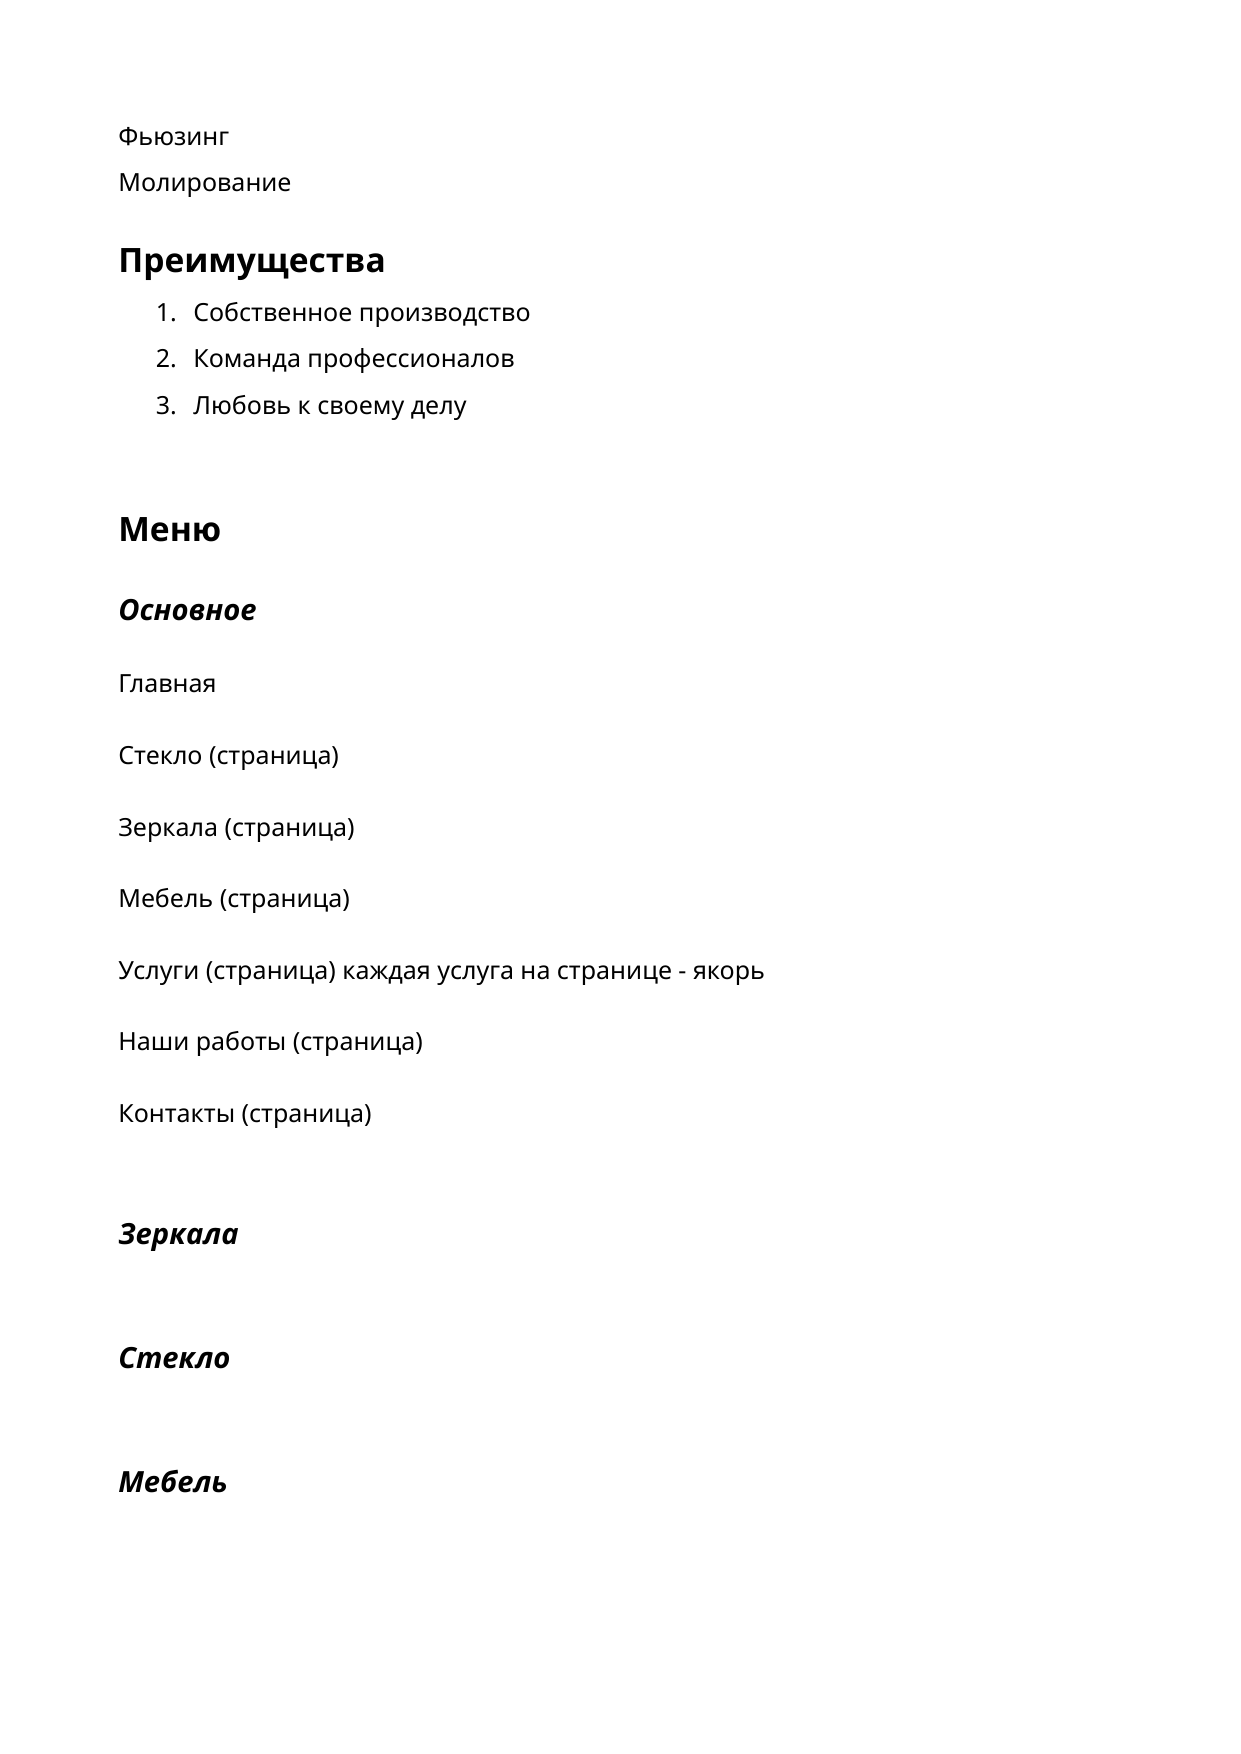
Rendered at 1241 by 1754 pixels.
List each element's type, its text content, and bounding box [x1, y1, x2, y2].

text Наши работы (страница) [118, 1024, 1122, 1058]
list Собственное производство [156, 294, 1122, 328]
text Фьюзинг [118, 118, 1122, 152]
text Контакты (страница) [118, 1096, 1122, 1129]
text Главная [118, 666, 1122, 700]
text Мебель (страница) [118, 881, 1122, 915]
subtitle Меню [118, 506, 1122, 551]
list Любовь к своему делу [156, 388, 1122, 422]
text Молирование [118, 165, 1122, 199]
text Услуги (страница) каждая услуга на странице - якорь [118, 952, 1122, 986]
subtitle Зеркала [118, 1214, 1122, 1253]
list Команда профессионалов [156, 341, 1122, 375]
text Зеркала (страница) [118, 809, 1122, 843]
subtitle Основное [118, 589, 1122, 629]
subtitle Стекло [118, 1337, 1122, 1377]
subtitle Мебель [118, 1461, 1122, 1501]
text Стекло (страница) [118, 738, 1122, 772]
subtitle Преимущества [118, 236, 1122, 282]
